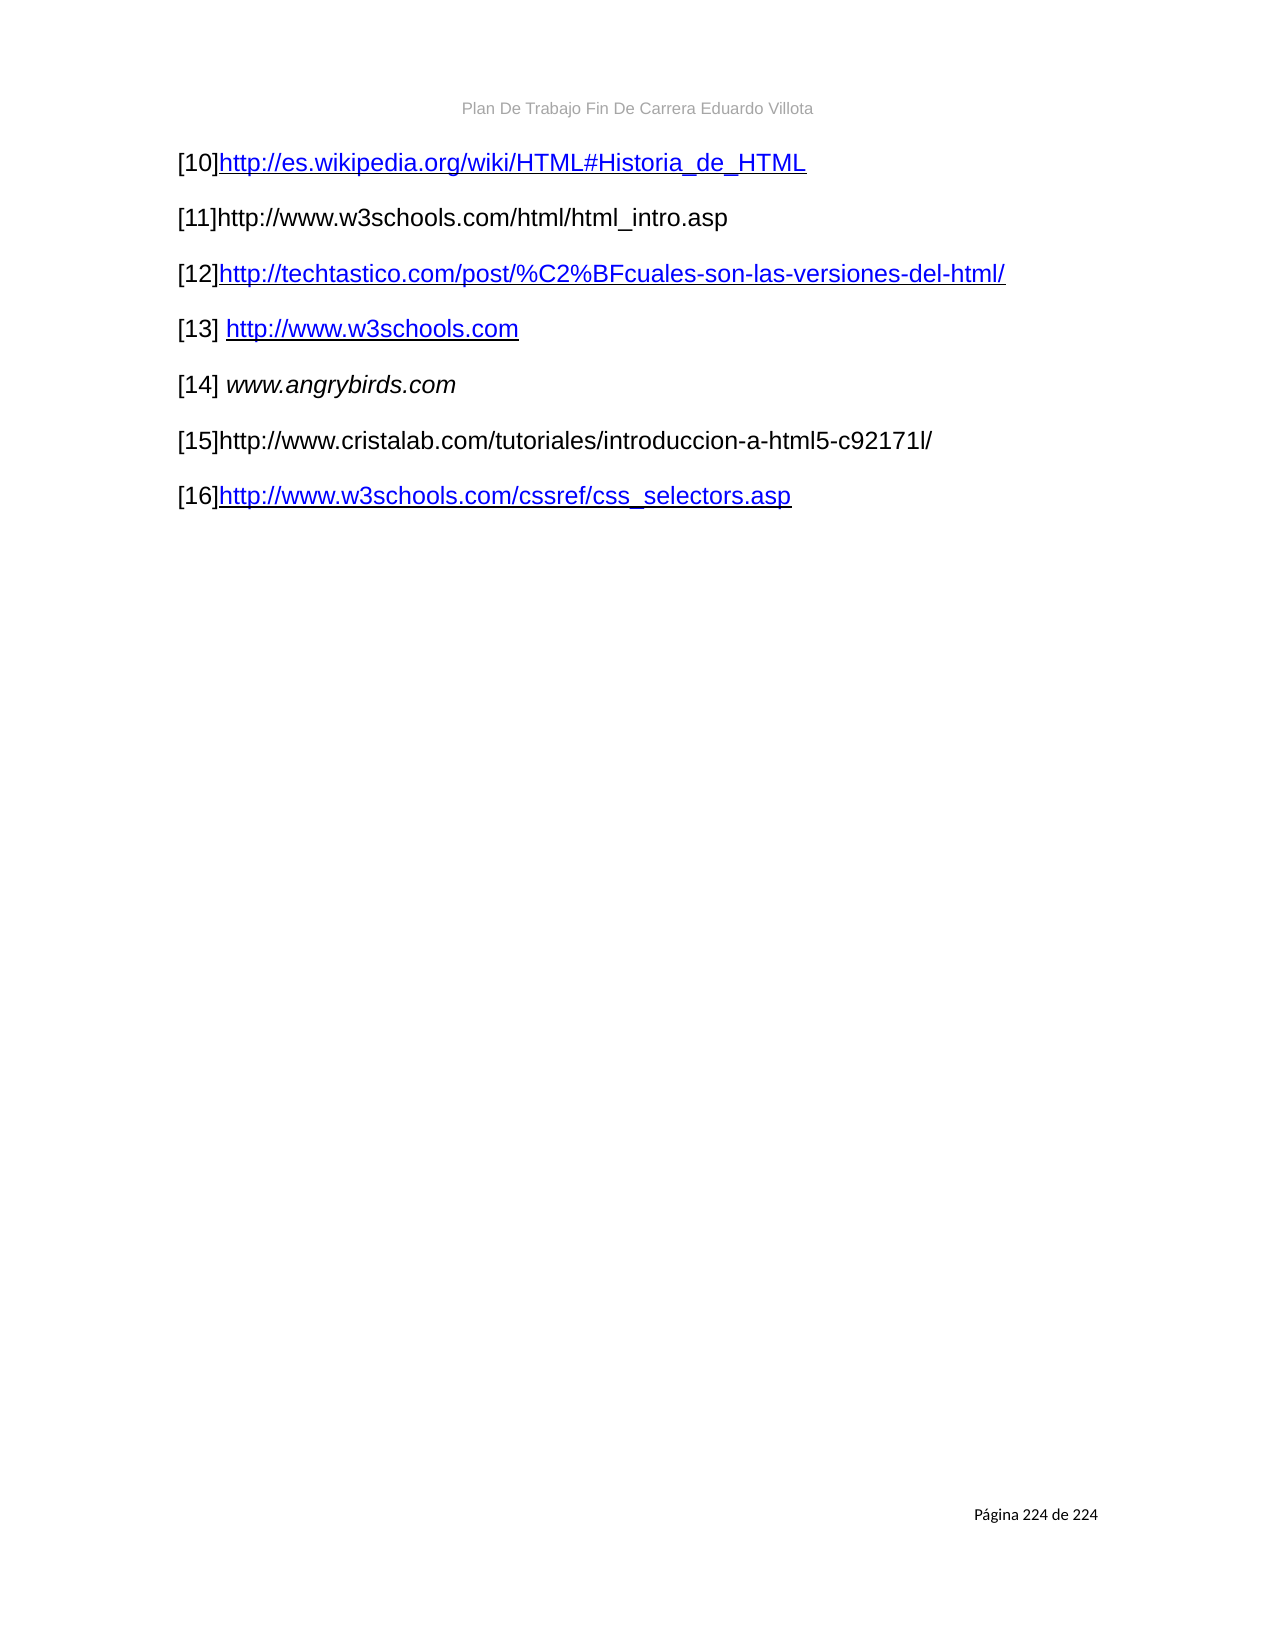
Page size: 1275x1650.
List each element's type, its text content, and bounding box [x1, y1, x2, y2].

text [11]http://www.w3schools.com/html/html_intro.asp [177, 203, 1098, 232]
text [15]http://www.cristalab.com/tutoriales/introduccion-a-html5-c92171l/ [177, 426, 1098, 454]
text [16]http://www.w3schools.com/cssref/css_selectors.asp [177, 481, 1098, 510]
text [10]http://es.wikipedia.org/wiki/HTML#Historia_de_HTML [177, 148, 1098, 176]
text [14] www.angrybirds.com [177, 370, 1098, 399]
text [13] http://www.w3schools.com [177, 314, 1098, 343]
text [12]http://techtastico.com/post/%C2%BFcuales-son-las-versiones-del-html/ [177, 259, 1098, 288]
